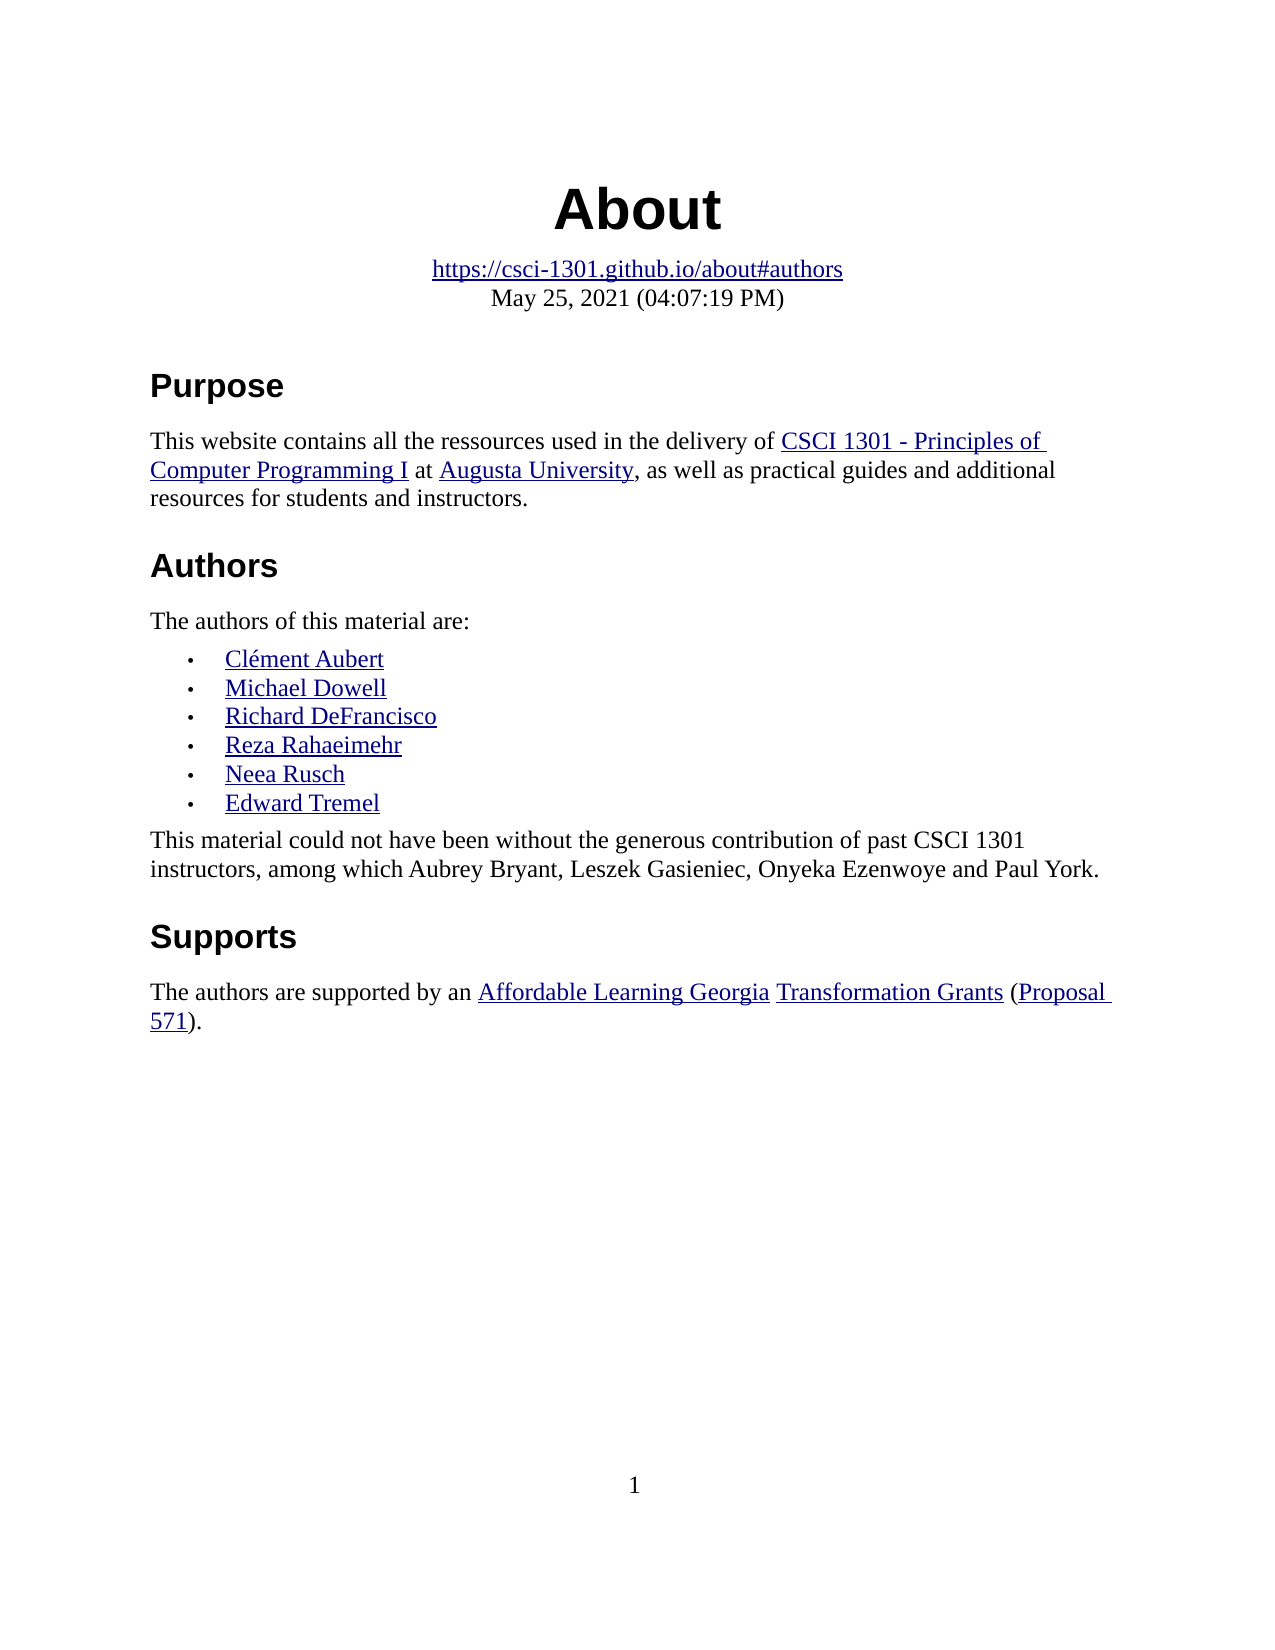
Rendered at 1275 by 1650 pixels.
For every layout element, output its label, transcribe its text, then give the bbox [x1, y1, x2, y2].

list Edward Tremel [187, 788, 1125, 816]
text This website contains all the ressources used in the delivery of CSCI 1301 - Principles of Computer Programming I at Augusta University, as well as practical guides and additional resources for students and instructors. [150, 426, 1125, 512]
list Reza Rahaeimehr [187, 730, 1125, 759]
text The authors of this material are: [150, 606, 1125, 635]
text This material could not have been without the generous contribution of past CSCI 1301 instructors, among which Aubrey Bryant, Leszek Gasieniec, Onyeka Ezenwoye and Paul York. [150, 825, 1125, 883]
subtitle Authors [150, 546, 1125, 585]
text The authors are supported by an Affordable Learning Georgia Transformation Grants (Proposal 571). [150, 977, 1125, 1034]
list Clément Aubert [187, 644, 1125, 673]
title About [150, 175, 1125, 242]
list Neea Rusch [187, 759, 1125, 788]
list Michael Dowell [187, 673, 1125, 701]
subtitle Supports [150, 917, 1125, 956]
text May 25, 2021 (04:07:19 PM) [150, 283, 1125, 312]
subtitle Purpose [150, 366, 1125, 404]
list Richard DeFrancisco [187, 701, 1125, 730]
text https://csci-1301.github.io/about#authors [150, 254, 1125, 283]
